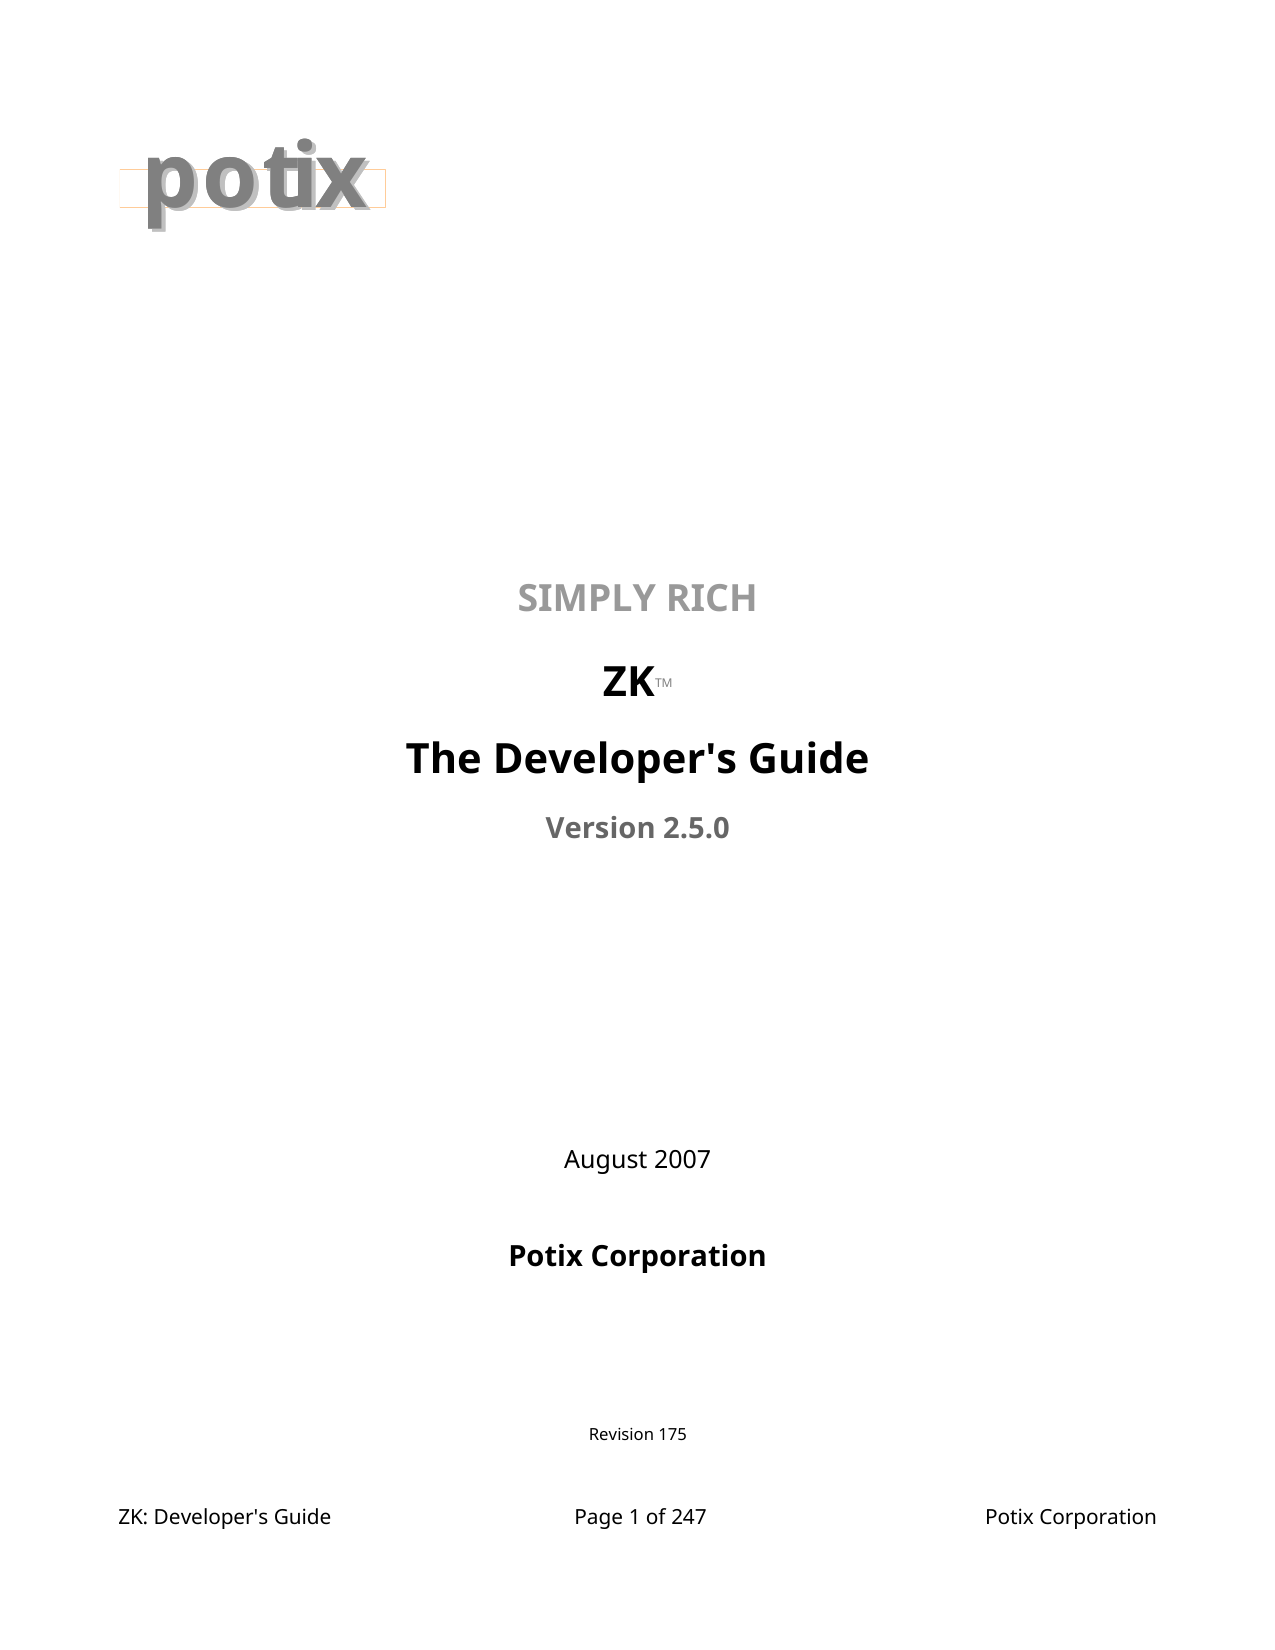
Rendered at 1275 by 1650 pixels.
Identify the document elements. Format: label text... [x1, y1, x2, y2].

text ZKTM [118, 652, 1157, 708]
text The Developer's Guide [118, 729, 1157, 786]
text SIMPLY RICH [118, 571, 1157, 622]
text Version 2.5.0 [118, 807, 1157, 847]
text Revision 175 [118, 1422, 1157, 1445]
text August 2007 [118, 1142, 1157, 1176]
text Potix Corporation [118, 1235, 1157, 1275]
